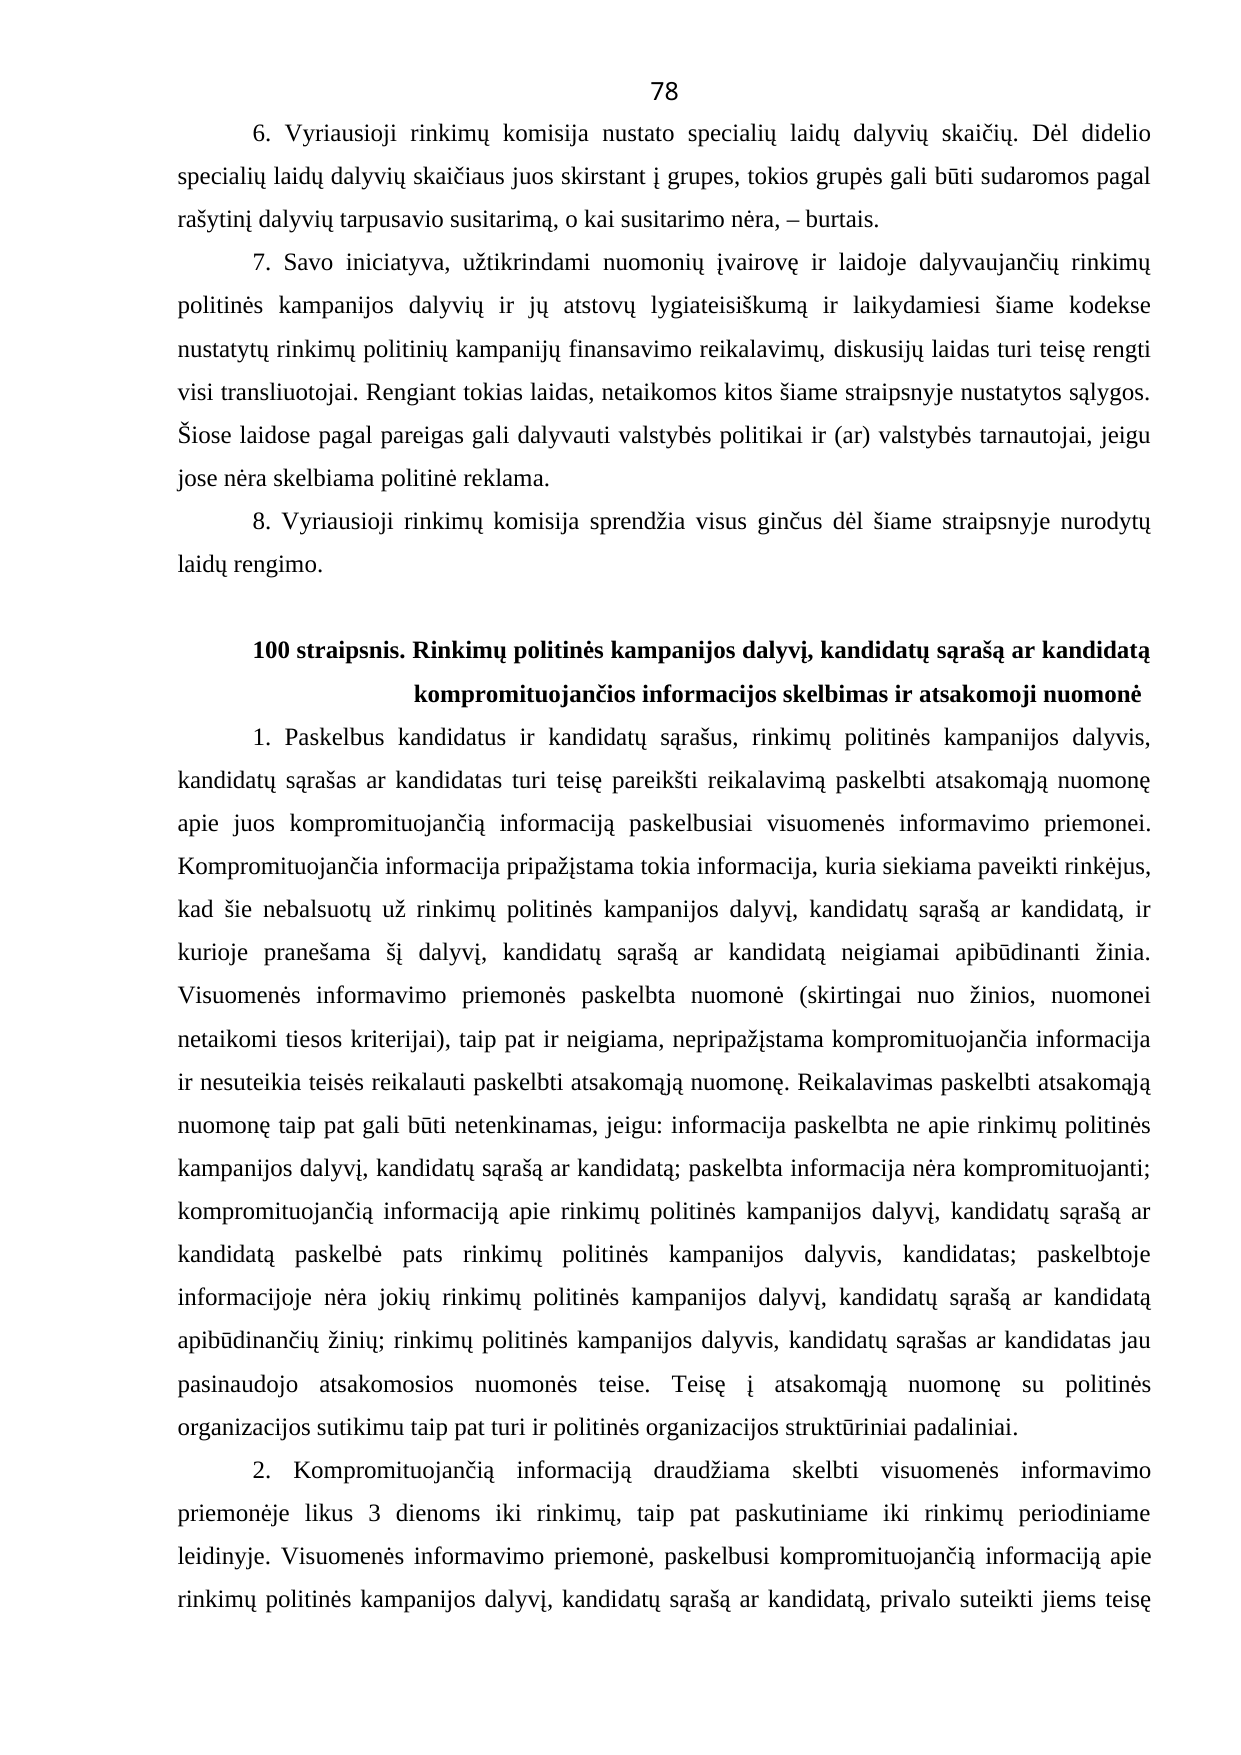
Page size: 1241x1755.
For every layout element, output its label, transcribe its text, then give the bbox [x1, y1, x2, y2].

text 7. Savo iniciatyva, užtikrindami nuomonių įvairovę ir laidoje dalyvaujančių rinkimų politinės kampanijos dalyvių ir jų atstovų lygiateisiškumą ir laikydamiesi šiame kodekse nustatytų rinkimų politinių kampanijų finansavimo reikalavimų, diskusijų laidas turi teisę rengti visi transliuotojai. Rengiant tokias laidas, netaikomos kitos šiame straipsnyje nustatytos sąlygos. Šiose laidose pagal pareigas gali dalyvauti valstybės politikai ir (ar) valstybės tarnautojai, jeigu jose nėra skelbiama politinė reklama. [177, 247, 1152, 492]
text 8. Vyriausioji rinkimų komisija sprendžia visus ginčus dėl šiame straipsnyje nurodytų laidų rengimo. [177, 506, 1152, 578]
text 6. Vyriausioji rinkimų komisija nustato specialių laidų dalyvių skaičių. Dėl didelio specialių laidų dalyvių skaičiaus juos skirstant į grupes, tokios grupės gali būti sudaromos pagal rašytinį dalyvių tarpusavio susitarimą, o kai susitarimo nėra, – burtais. [177, 118, 1152, 233]
text 2. Kompromituojančią informaciją draudžiama skelbti visuomenės informavimo priemonėje likus 3 dienoms iki rinkimų, taip pat paskutiniame iki rinkimų periodiniame leidinyje. Visuomenės informavimo priemonė, paskelbusi kompromituojančią informaciją apie rinkimų politinės kampanijos dalyvį, kandidatų sąrašą ar kandidatą, privalo suteikti jiems teisę [177, 1455, 1152, 1613]
text 100 straipsnis. Rinkimų politinės kampanijos dalyvį, kandidatų sąrašą ar kandidatą kompromituojančios informacijos skelbimas ir atsakomoji nuomonė [252, 636, 1152, 707]
text 1. Paskelbus kandidatus ir kandidatų sąrašus, rinkimų politinės kampanijos dalyvis, kandidatų sąrašas ar kandidatas turi teisę pareikšti reikalavimą paskelbti atsakomąją nuomonę apie juos kompromituojančią informaciją paskelbusiai visuomenės informavimo priemonei. Kompromituojančia informacija pripažįstama tokia informacija, kuria siekiama paveikti rinkėjus, kad šie nebalsuotų už rinkimų politinės kampanijos dalyvį, kandidatų sąrašą ar kandidatą, ir kurioje pranešama šį dalyvį, kandidatų sąrašą ar kandidatą neigiamai apibūdinanti žinia. Visuomenės informavimo priemonės paskelbta nuomonė (skirtingai nuo žinios, nuomonei netaikomi tiesos kriterijai), taip pat ir neigiama, nepripažįstama kompromituojančia informacija ir nesuteikia teisės reikalauti paskelbti atsakomąją nuomonę. Reikalavimas paskelbti atsakomąją nuomonę taip pat gali būti netenkinamas, jeigu: informacija paskelbta ne apie rinkimų politinės kampanijos dalyvį, kandidatų sąrašą ar kandidatą; paskelbta informacija nėra kompromituojanti; kompromituojančią informaciją apie rinkimų politinės kampanijos dalyvį, kandidatų sąrašą ar kandidatą paskelbė pats rinkimų politinės kampanijos dalyvis, kandidatas; paskelbtoje informacijoje nėra jokių rinkimų politinės kampanijos dalyvį, kandidatų sąrašą ar kandidatą apibūdinančių žinių; rinkimų politinės kampanijos dalyvis, kandidatų sąrašas ar kandidatas jau pasinaudojo atsakomosios nuomonės teise. Teisę į atsakomąją nuomonę su politinės organizacijos sutikimu taip pat turi ir politinės organizacijos struktūriniai padaliniai. [177, 722, 1152, 1441]
